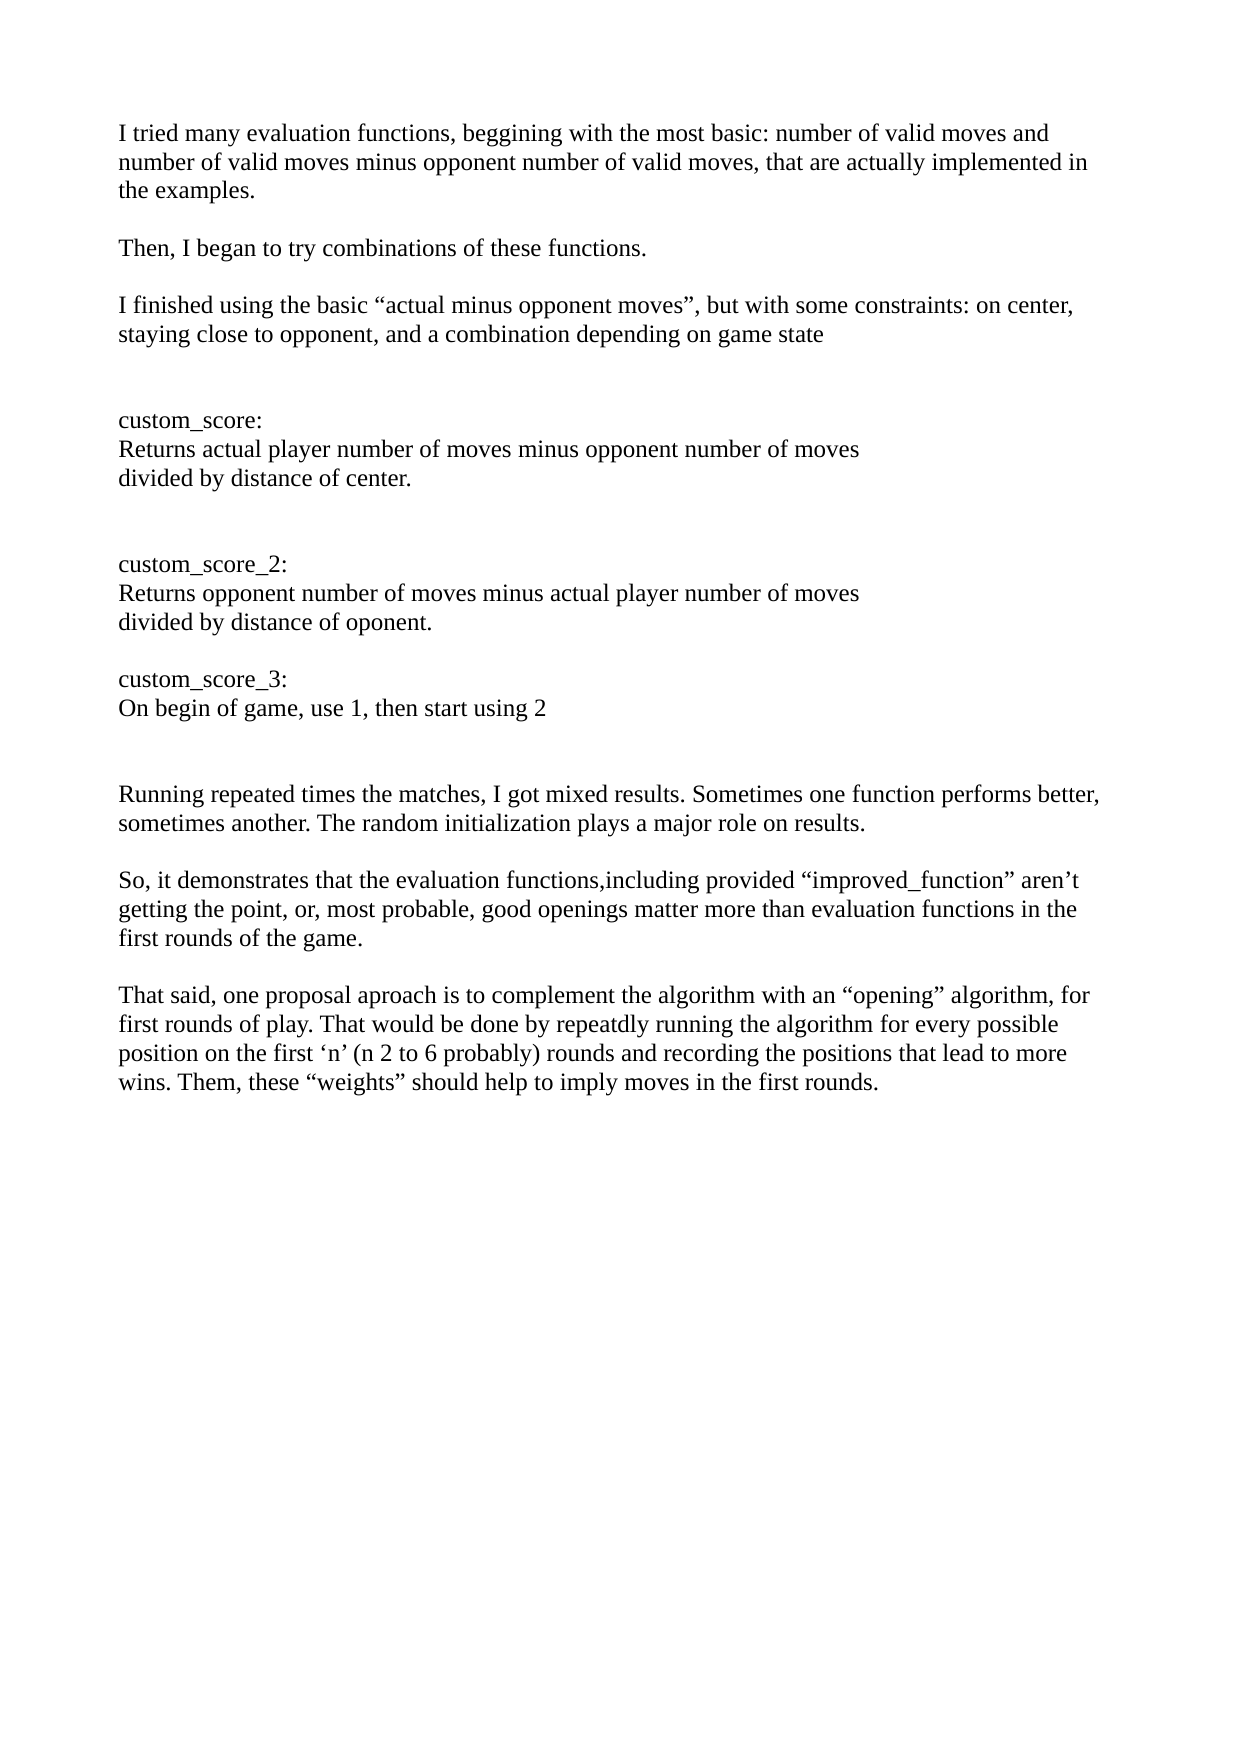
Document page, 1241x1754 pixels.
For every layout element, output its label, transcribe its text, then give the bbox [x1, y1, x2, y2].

text I tried many evaluation functions, beggining with the most basic: number of valid moves and number of valid moves minus opponent number of valid moves, that are actually implemented in the examples. [118, 118, 1122, 204]
text divided by distance of center. [118, 463, 1122, 492]
text custom_score: [118, 406, 1122, 434]
text Then, I began to try combinations of these functions. [118, 233, 1122, 262]
text On begin of game, use 1, then start using 2 [118, 693, 1122, 722]
text I finished using the basic “actual minus opponent moves”, but with some constraints: on center, staying close to opponent, and a combination depending on game state [118, 291, 1122, 348]
text custom_score_3: [118, 664, 1122, 693]
text custom_score_2: [118, 549, 1122, 578]
text Returns actual player number of moves minus opponent number of moves [118, 434, 1122, 463]
text Returns opponent number of moves minus actual player number of moves [118, 578, 1122, 607]
text So, it demonstrates that the evaluation functions,including provided “improved_function” aren’t getting the point, or, most probable, good openings matter more than evaluation functions in the first rounds of the game. [118, 866, 1122, 952]
text Running repeated times the matches, I got mixed results. Sometimes one function performs better, sometimes another. The random initialization plays a major role on results. [118, 779, 1122, 837]
text That said, one proposal aproach is to complement the algorithm with an “opening” algorithm, for first rounds of play. That would be done by repeatdly running the algorithm for every possible position on the first ‘n’ (n 2 to 6 probably) rounds and recording the positions that lead to more wins. Them, these “weights” should help to imply moves in the first rounds. [118, 981, 1122, 1096]
text divided by distance of oponent. [118, 607, 1122, 636]
